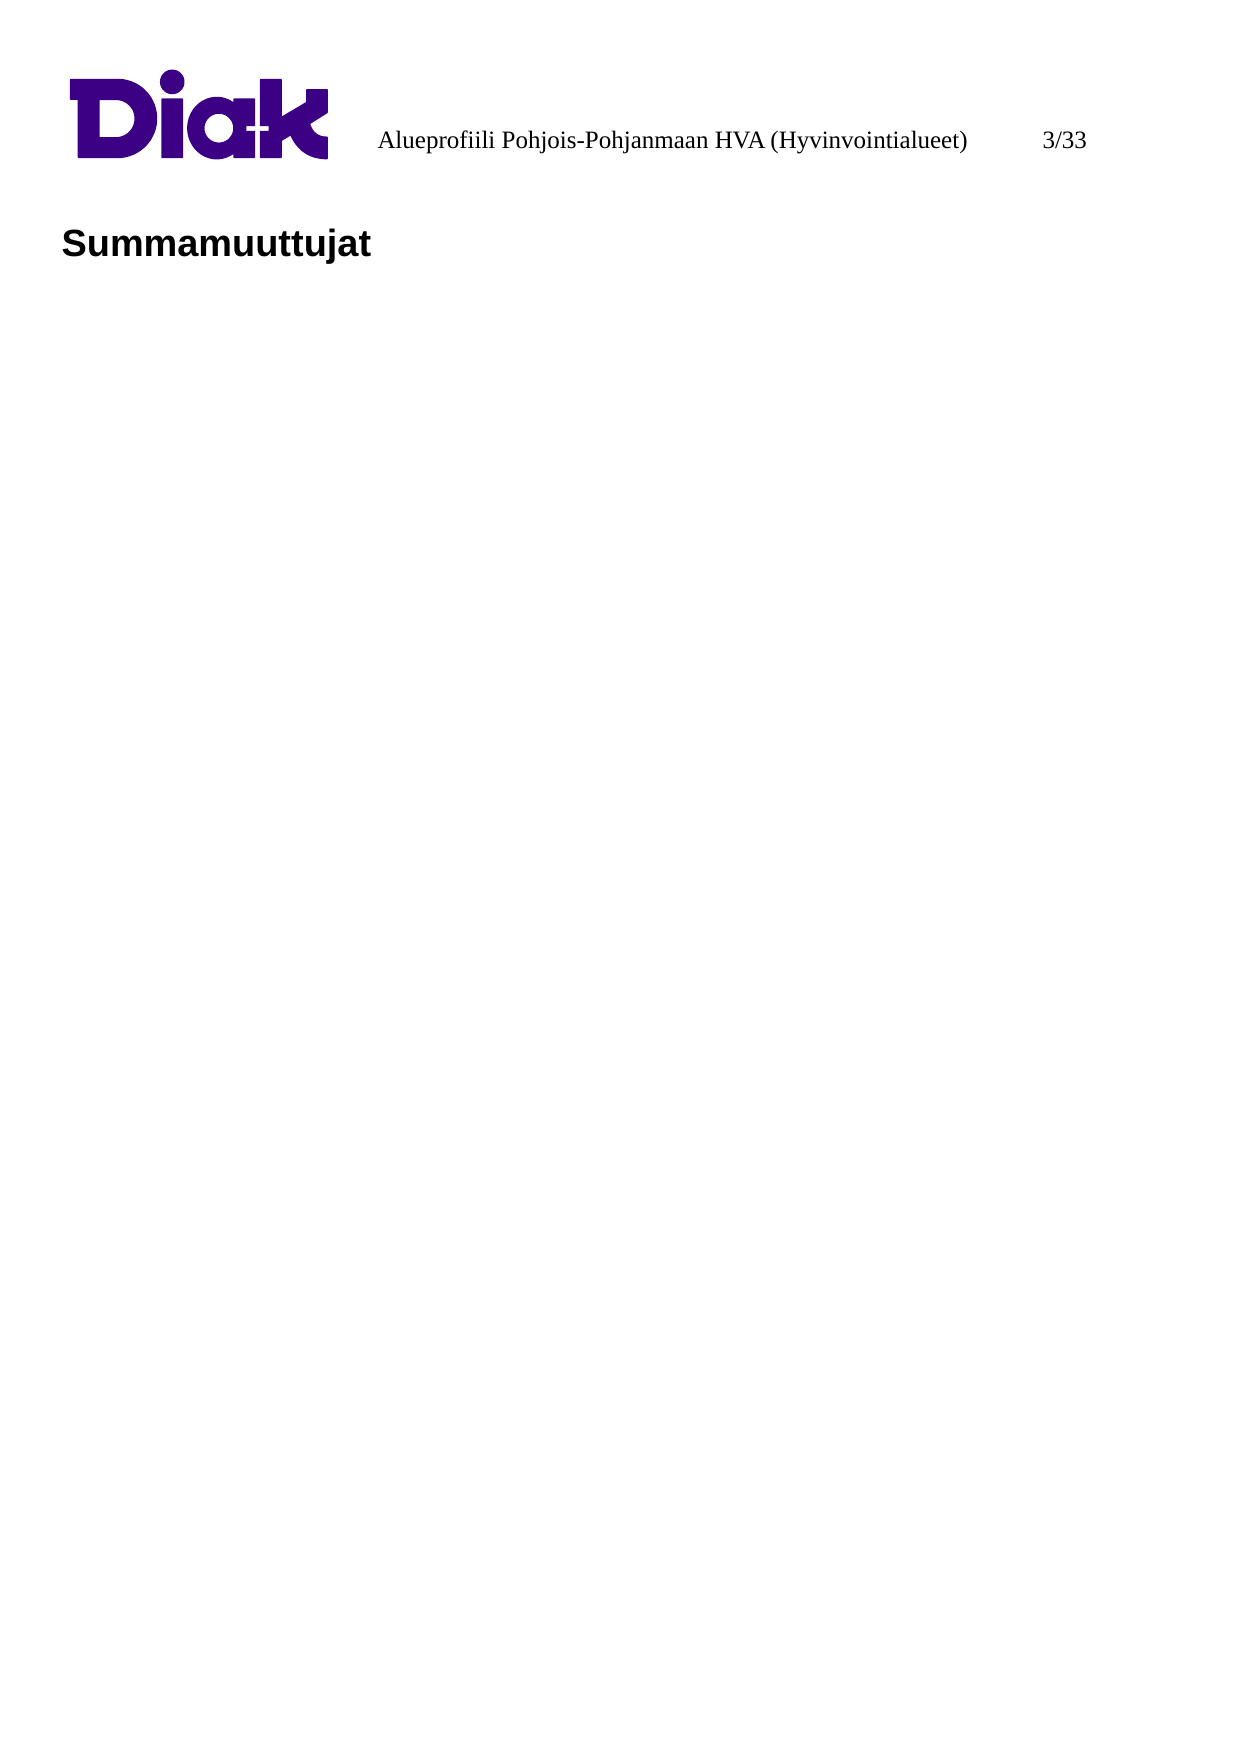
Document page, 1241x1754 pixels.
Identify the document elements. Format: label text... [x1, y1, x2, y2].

subtitle Summamuuttujat [61, 221, 1179, 265]
